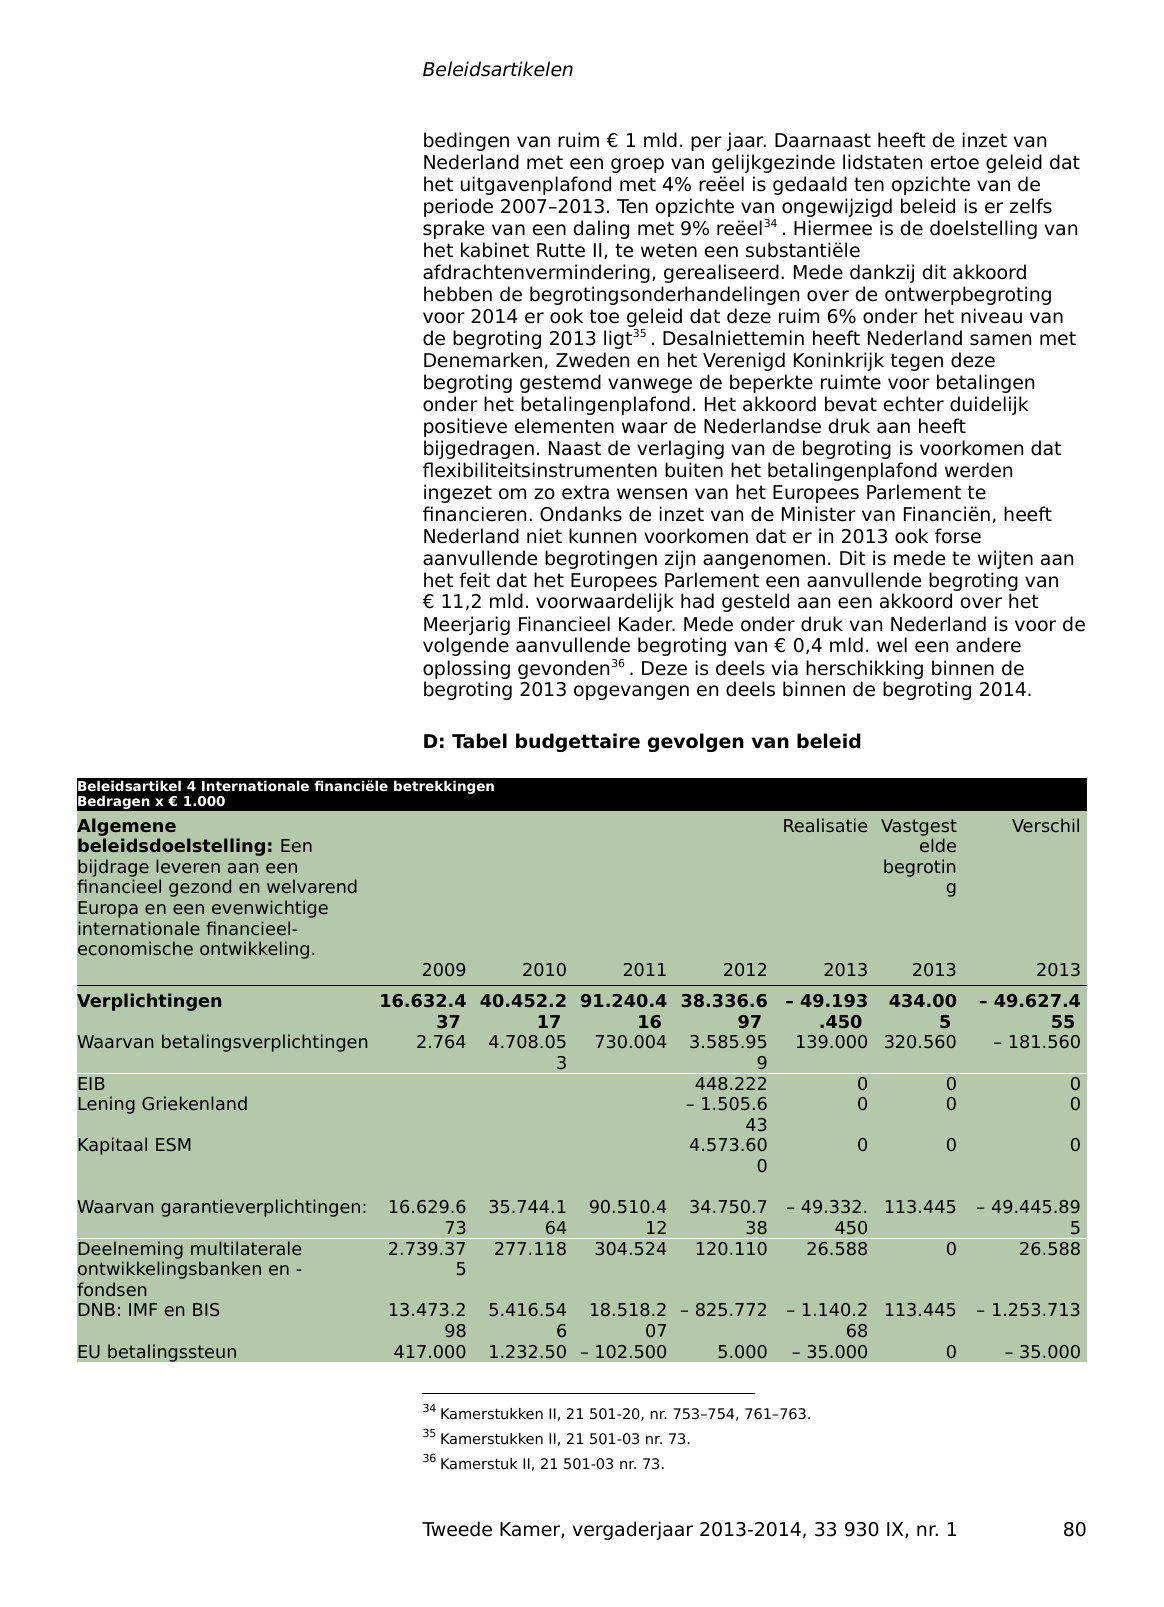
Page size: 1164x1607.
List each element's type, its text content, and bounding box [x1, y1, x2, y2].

table_cell 2.764 [372, 1032, 472, 1073]
table_cell [673, 811, 773, 960]
table_cell 0 [774, 1094, 874, 1135]
table_cell 26.588 [963, 1239, 1087, 1300]
table_cell – 181.560 [963, 1032, 1087, 1073]
table_cell – 102.500 [573, 1342, 673, 1362]
table_cell 2011 [573, 960, 673, 985]
table_cell [372, 811, 472, 960]
table_cell 2009 [372, 960, 472, 985]
table_cell – 825.772 [673, 1300, 773, 1342]
subtitle D: Tabel budgettaire gevolgen van beleid [422, 731, 1087, 753]
table_cell 448.222 [673, 1074, 773, 1094]
table_cell Verplichtingen [77, 986, 372, 1032]
table_cell Lening Griekenland [77, 1094, 372, 1135]
table_cell [673, 1177, 773, 1197]
table_cell 0 [874, 1074, 963, 1094]
table_cell 0 [874, 1239, 963, 1300]
table_header Beleidsartikel 4 Internationale financiële betrekkingen Bedragen x € 1.000 [77, 778, 1087, 810]
table_cell Waarvan garantieverplichtingen: [77, 1197, 372, 1238]
table_cell 16.632.437 [372, 986, 472, 1032]
table_cell [77, 960, 372, 985]
table_cell Waarvan betalingsverplichtingen [77, 1032, 372, 1073]
table_cell 2012 [673, 960, 773, 985]
table_cell 0 [874, 1342, 963, 1362]
table_cell – 49.627.455 [963, 986, 1087, 1032]
table_cell [963, 1177, 1087, 1197]
table_cell 4.708.053 [473, 1032, 573, 1073]
table_cell 2.739.375 [372, 1239, 472, 1300]
table_cell [573, 1094, 673, 1135]
table_cell [573, 1135, 673, 1177]
table_cell 304.524 [573, 1239, 673, 1300]
table_cell Algemene beleidsdoelstelling: Een bijdrage leveren aan een financieel gezond en welvarend Europa en een evenwichtige internationale financieel-economische ontwikkeling. [77, 811, 372, 960]
table_cell 0 [963, 1135, 1087, 1177]
table_cell 13.473.298 [372, 1300, 472, 1342]
table_cell 1.232.50 [473, 1342, 573, 1362]
table_cell 2013 [963, 960, 1087, 985]
table_cell – 1.505.643 [673, 1094, 773, 1135]
table_cell 0 [774, 1074, 874, 1094]
table_cell 40.452.217 [473, 986, 573, 1032]
table_cell 113.445 [874, 1300, 963, 1342]
table_cell [372, 1177, 472, 1197]
table_cell 91.240.416 [573, 986, 673, 1032]
table_cell – 1.140.268 [774, 1300, 874, 1342]
table_cell 4.573.600 [673, 1135, 773, 1177]
table_cell DNB: IMF en BIS [77, 1300, 372, 1342]
table_cell EIB [77, 1074, 372, 1094]
table_cell – 49.193.450 [774, 986, 874, 1032]
table_cell 35.744.164 [473, 1197, 573, 1238]
table_cell 434.005 [874, 986, 963, 1032]
table_cell 2013 [874, 960, 963, 985]
table_cell [573, 1074, 673, 1094]
table_cell 18.518.207 [573, 1300, 673, 1342]
table_cell 26.588 [774, 1239, 874, 1300]
table_cell [372, 1094, 472, 1135]
table_cell 3.585.959 [673, 1032, 773, 1073]
text Kamerstukken II, 21 501-20, nr. 753–754, 761–763. [422, 1402, 1087, 1424]
text Kamerstuk II, 21 501-03 nr. 73. [422, 1452, 1087, 1474]
table_cell 2010 [473, 960, 573, 985]
table_cell 38.336.697 [673, 986, 773, 1032]
text bedingen van ruim € 1 mld. per jaar. Daarnaast heeft de inzet van Nederland met een groep van gelijkgezinde lidstaten ertoe geleid dat het uitgavenplafond met 4% reëel is gedaald ten opzichte van de periode 2007–2013. Ten opzichte van ongewijzigd beleid is er zelfs sprake van een daling met 9% reëel. Hiermee is de doelstelling van het kabinet Rutte II, te weten een substantiële afdrachtenvermindering, gerealiseerd. Mede dankzij dit akkoord hebben de begrotingsonderhandelingen over de ontwerpbegroting voor 2014 er ook toe geleid dat deze ruim 6% onder het niveau van de begroting 2013 ligt. Desalniettemin heeft Nederland samen met Denemarken, Zweden en het Verenigd Koninkrijk tegen deze begroting gestemd vanwege de beperkte ruimte voor betalingen onder het betalingenplafond. Het akkoord bevat echter duidelijk positieve elementen waar de Nederlandse druk aan heeft bijgedragen. Naast de verlaging van de begroting is voorkomen dat flexibiliteitsinstrumenten buiten het betalingenplafond werden ingezet om zo extra wensen van het Europees Parlement te financieren. Ondanks de inzet van de Minister van Financiën, heeft Nederland niet kunnen voorkomen dat er in 2013 ook forse aanvullende begrotingen zijn aangenomen. Dit is mede te wijten aan het feit dat het Europees Parlement een aanvullende begroting van € 11,2 mld. voorwaardelijk had gesteld aan een akkoord over het Meerjarig Financieel Kader. Mede onder druk van Nederland is voor de volgende aanvullende begroting van € 0,4 mld. wel een andere oplossing gevonden. Deze is deels via herschikking binnen de begroting 2013 opgevangen en deels binnen de begroting 2014. [422, 130, 1087, 701]
table_cell EU betalingssteun [77, 1342, 372, 1362]
table_cell 320.560 [874, 1032, 963, 1073]
table_cell 0 [963, 1074, 1087, 1094]
table_cell 2013 [774, 960, 874, 985]
table_cell [473, 811, 573, 960]
table_cell 277.118 [473, 1239, 573, 1300]
table_cell [473, 1074, 573, 1094]
text Kamerstukken II, 21 501-03 nr. 73. [422, 1427, 1087, 1449]
table_cell [473, 1177, 573, 1197]
table_cell 139.000 [774, 1032, 874, 1073]
table_cell 120.110 [673, 1239, 773, 1300]
table_cell [874, 1177, 963, 1197]
table_cell [372, 1135, 472, 1177]
table_cell 0 [874, 1094, 963, 1135]
table_cell – 49.332.450 [774, 1197, 874, 1238]
table_cell 113.445 [874, 1197, 963, 1238]
table_cell [573, 811, 673, 960]
table_cell 0 [874, 1135, 963, 1177]
table_cell Realisatie [774, 811, 874, 960]
table_cell [573, 1177, 673, 1197]
table_cell 5.416.546 [473, 1300, 573, 1342]
table_cell – 49.445.895 [963, 1197, 1087, 1238]
table_cell 34.750.738 [673, 1197, 773, 1238]
table_cell Vastgestelde begroting [874, 811, 963, 960]
table_cell 5.000 [673, 1342, 773, 1362]
table_cell [77, 1177, 372, 1197]
table_cell 0 [774, 1135, 874, 1177]
table_cell Kapitaal ESM [77, 1135, 372, 1177]
table_cell Deelneming multilaterale ontwikkelingsbanken en -fondsen [77, 1239, 372, 1300]
table_cell [473, 1094, 573, 1135]
table_cell 16.629.673 [372, 1197, 472, 1238]
table_cell – 35.000 [774, 1342, 874, 1362]
table_cell 90.510.412 [573, 1197, 673, 1238]
table_cell [372, 1074, 472, 1094]
table_cell – 35.000 [963, 1342, 1087, 1362]
table_cell [774, 1177, 874, 1197]
table_cell Verschil [963, 811, 1087, 960]
table_cell 417.000 [372, 1342, 472, 1362]
table_cell 0 [963, 1094, 1087, 1135]
table_cell – 1.253.713 [963, 1300, 1087, 1342]
table_cell 730.004 [573, 1032, 673, 1073]
table_cell [473, 1135, 573, 1177]
